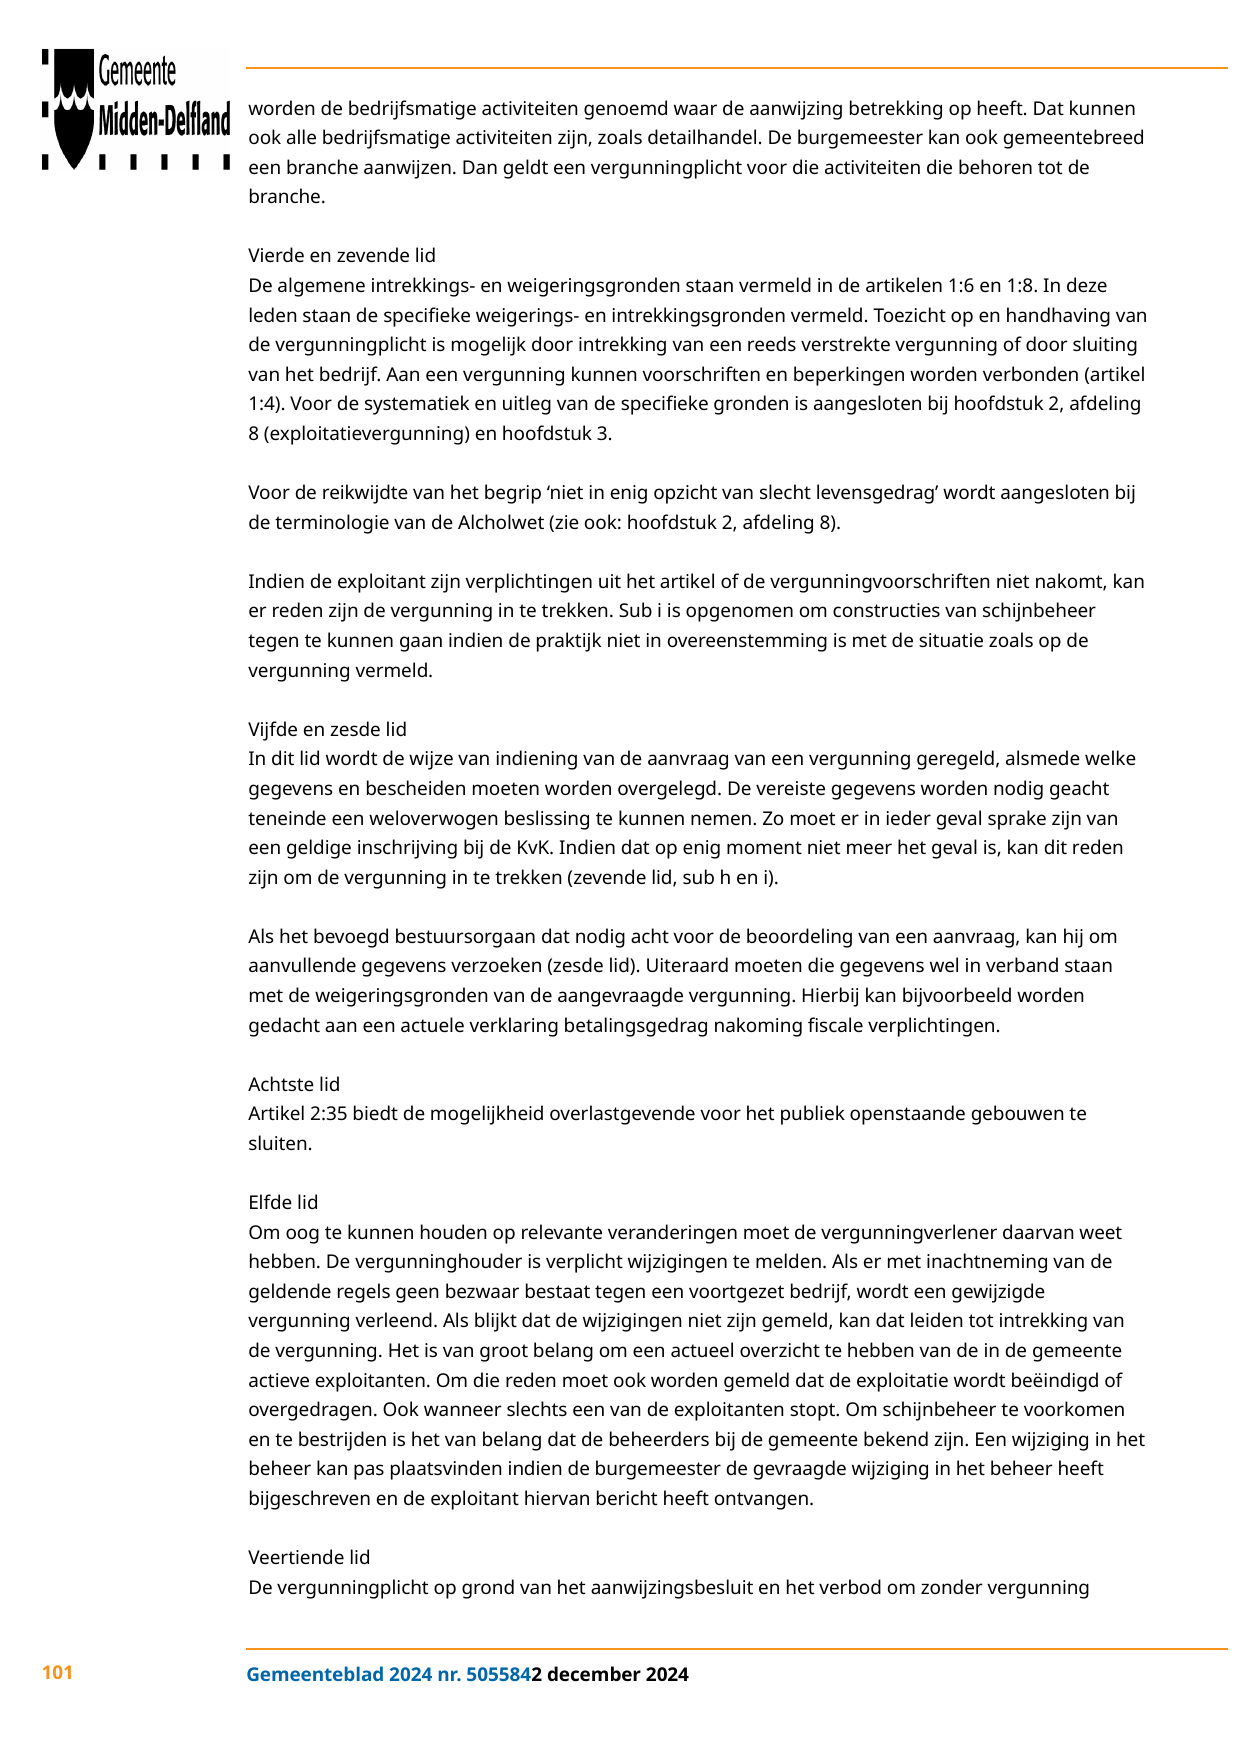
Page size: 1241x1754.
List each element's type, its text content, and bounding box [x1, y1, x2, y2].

text Artikel 2:35 biedt de mogelijkheid overlastgevende voor het publiek openstaande gebouwen te sluiten. [248, 1101, 1152, 1156]
text Veertiende lid [248, 1544, 1152, 1570]
text Elfde lid [248, 1189, 1152, 1215]
text Vierde en zevende lid [248, 243, 1152, 268]
text In dit lid wordt de wijze van indiening van de aanvraag van een vergunning geregeld, alsmede welke gegevens en bescheiden moeten worden overgelegd. De vereiste gegevens worden nodig geacht teneinde een weloverwogen beslissing te kunnen nemen. Zo moet er in ieder geval sprake zijn van een geldige inschrijving bij de KvK. Indien dat op enig moment niet meer het geval is, kan dit reden zijn om de vergunning in te trekken (zevende lid, sub h en i). [248, 746, 1152, 890]
text Voor de reikwijdte van het begrip ‘niet in enig opzicht van slecht levensgedrag’ wordt aangesloten bij de terminologie van de Alcholwet (zie ook: hoofdstuk 2, afdeling 8). [248, 479, 1152, 535]
text Als het bevoegd bestuursorgaan dat nodig acht voor de beoordeling van een aanvraag, kan hij om aanvullende gegevens verzoeken (zesde lid). Uiteraard moeten die gegevens wel in verband staan met de weigeringsgronden van de aangevraagde vergunning. Hierbij kan bijvoorbeeld worden gedacht aan een actuele verklaring betalingsgedrag nakoming fiscale verplichtingen. [248, 923, 1152, 1038]
text Om oog te kunnen houden op relevante veranderingen moet de vergunningverlener daarvan weet hebben. De vergunninghouder is verplicht wijzigingen te melden. Als er met inachtneming van de geldende regels geen bezwaar bestaat tegen een voortgezet bedrijf, wordt een gewijzigde vergunning verleend. Als blijkt dat de wijzigingen niet zijn gemeld, kan dat leiden tot intrekking van de vergunning. Het is van groot belang om een actueel overzicht te hebben van de in de gemeente actieve exploitanten. Om die reden moet ook worden gemeld dat de exploitatie wordt beëindigd of overgedragen. Ook wanneer slechts een van de exploitanten stopt. Om schijnbeheer te voorkomen en te bestrijden is het van belang dat de beheerders bij de gemeente bekend zijn. Een wijziging in het beheer kan pas plaatsvinden indien de burgemeester de gevraagde wijziging in het beheer heeft bijgeschreven en de exploitant hiervan bericht heeft ontvangen. [248, 1219, 1152, 1511]
text Indien de exploitant zijn verplichtingen uit het artikel of de vergunningvoorschriften niet nakomt, kan er reden zijn de vergunning in te trekken. Sub i is opgenomen om constructies van schijnbeheer tegen te kunnen gaan indien de praktijk niet in overeenstemming is met de situatie zoals op de vergunning vermeld. [248, 568, 1152, 683]
text Vijfde en zesde lid [248, 716, 1152, 742]
text De algemene intrekkings- en weigeringsgronden staan vermeld in de artikelen 1:6 en 1:8. In deze leden staan de specifieke weigerings- en intrekkingsgronden vermeld. Toezicht op en handhaving van de vergunningplicht is mogelijk door intrekking van een reeds verstrekte vergunning of door sluiting van het bedrijf. Aan een vergunning kunnen voorschriften en beperkingen worden verbonden (artikel 1:4). Voor de systematiek en uitleg van de specifieke gronden is aangesloten bij hoofdstuk 2, afdeling 8 (exploitatievergunning) en hoofdstuk 3. [248, 272, 1152, 446]
picture [41, 47, 231, 172]
text worden de bedrijfsmatige activiteiten genoemd waar de aanwijzing betrekking op heeft. Dat kunnen ook alle bedrijfsmatige activiteiten zijn, zoals detailhandel. De burgemeester kan ook gemeentebreed een branche aanwijzen. Dan geldt een vergunningplicht voor die activiteiten die behoren tot de branche. [248, 95, 1152, 209]
text De vergunningplicht op grond van het aanwijzingsbesluit en het verbod om zonder vergunning [248, 1574, 1152, 1600]
text Achtste lid [248, 1071, 1152, 1097]
